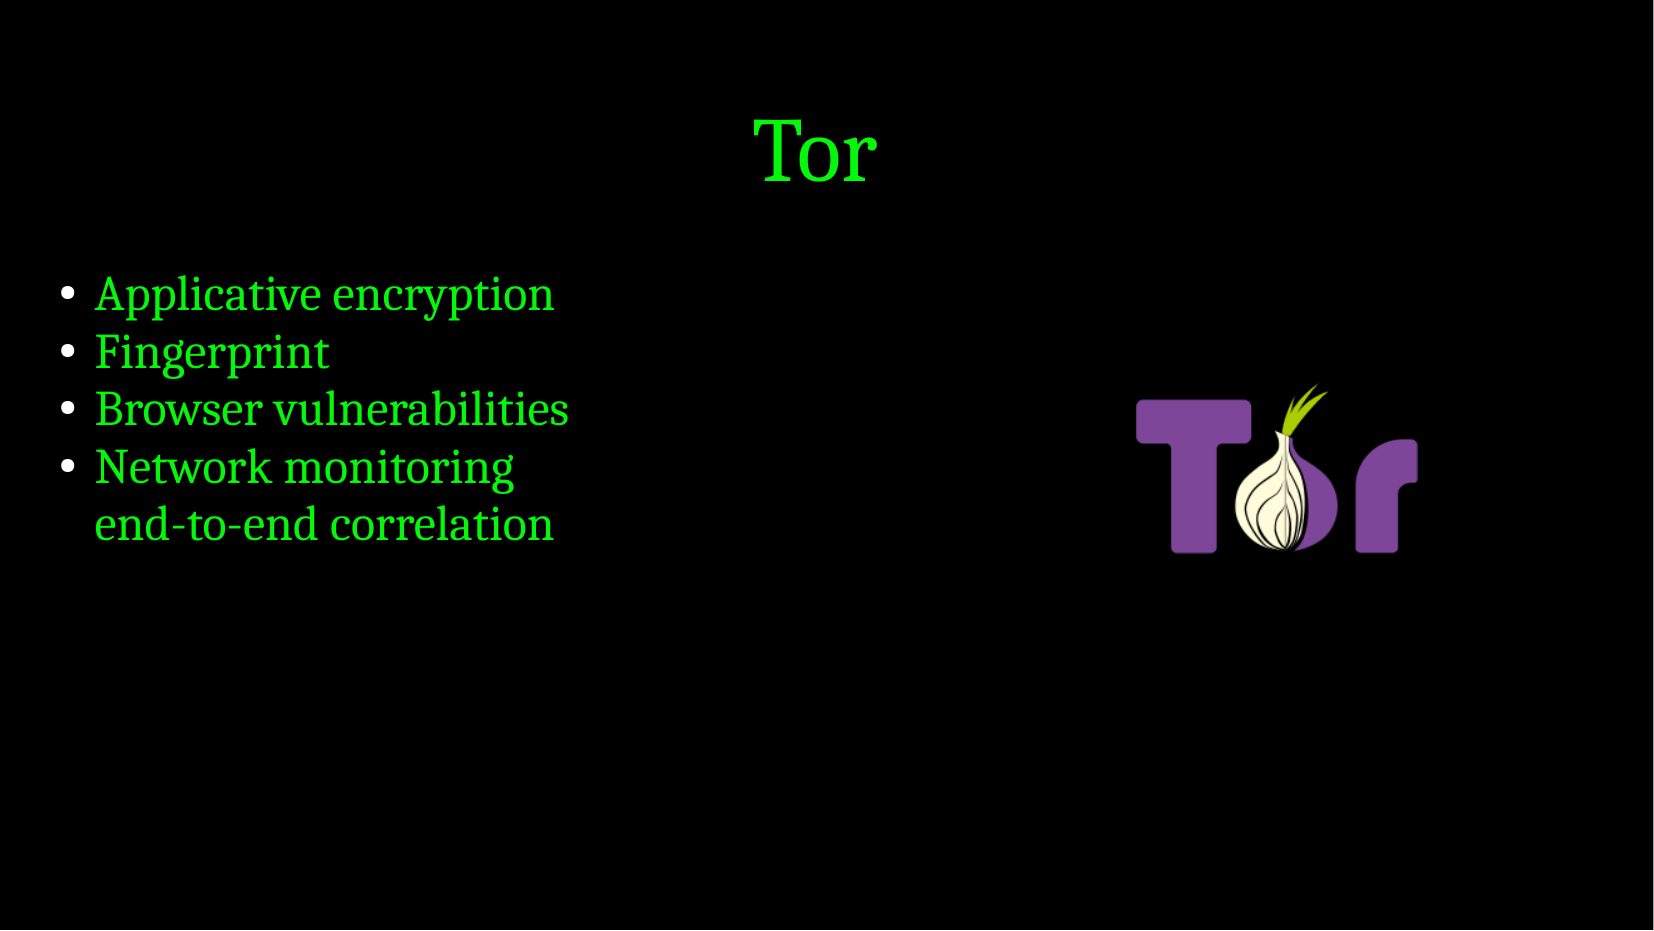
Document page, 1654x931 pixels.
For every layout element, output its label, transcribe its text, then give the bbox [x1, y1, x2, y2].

picture [1136, 383, 1418, 554]
title Tor [59, 37, 1571, 266]
subtitle Applicative encryption Fingerprint Browser vulnerabilities Network monitoring end-to-end correlation [59, 265, 1565, 817]
